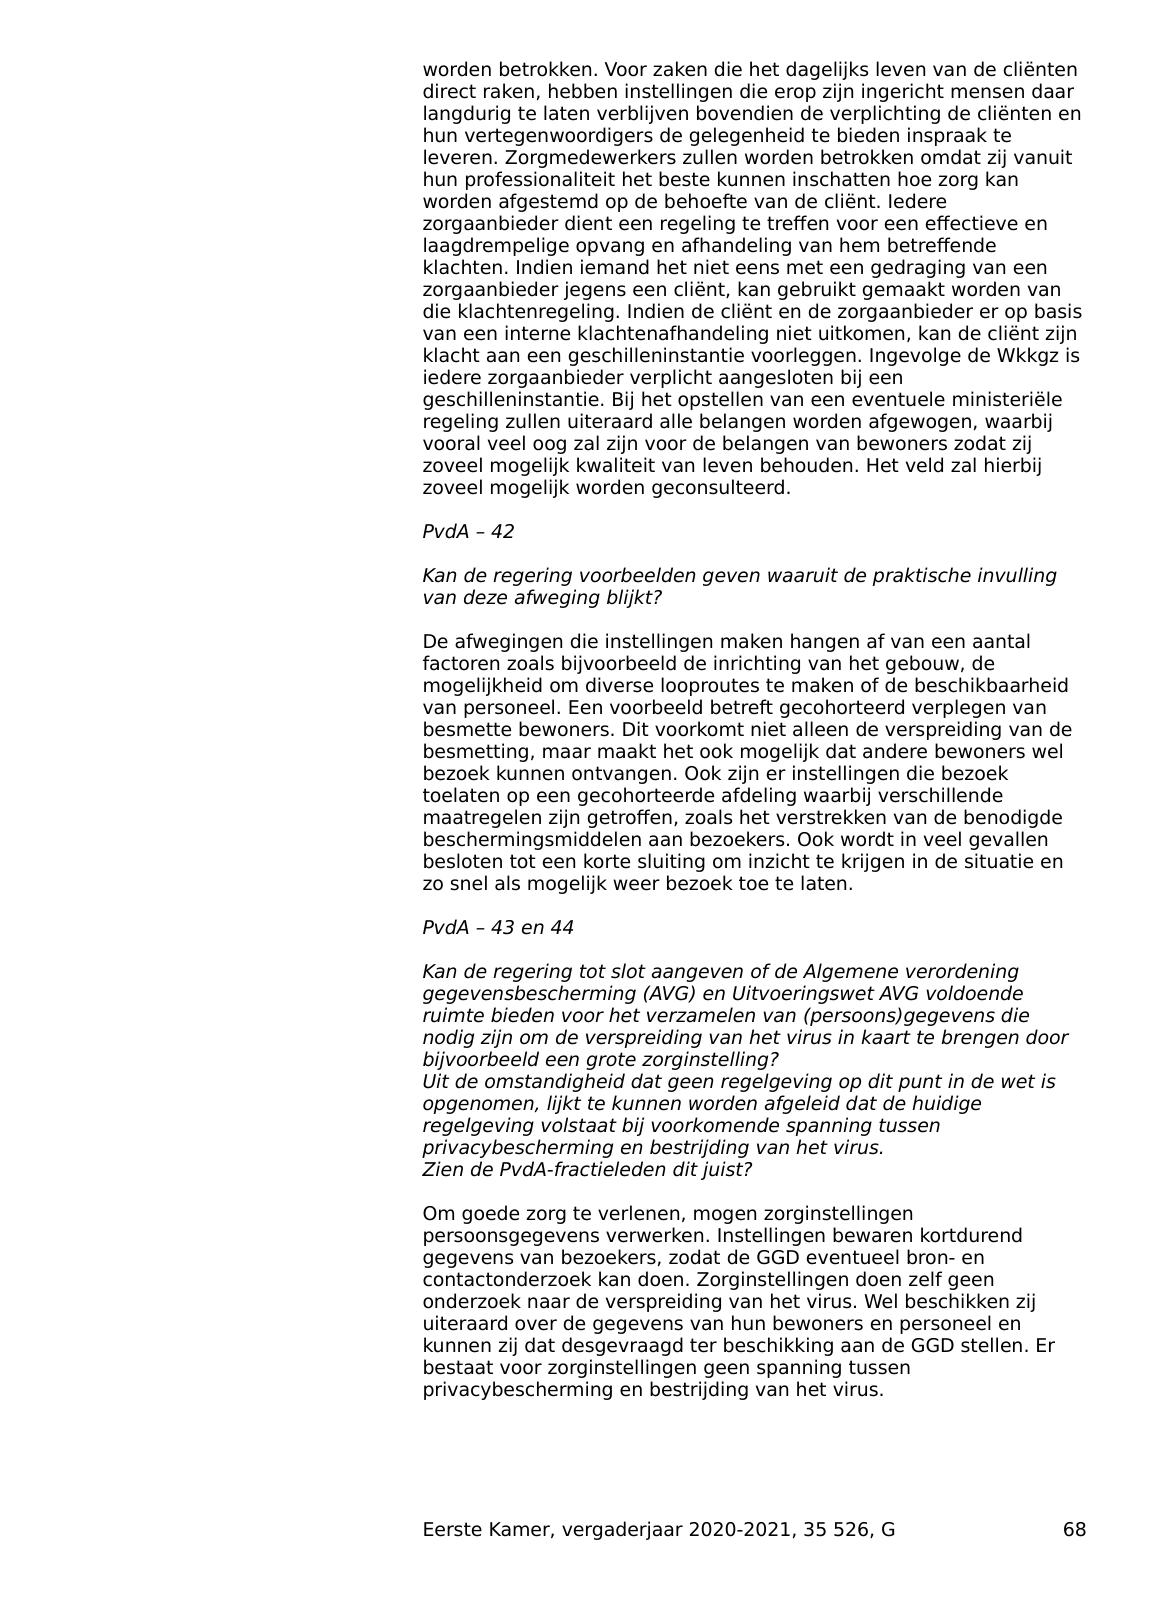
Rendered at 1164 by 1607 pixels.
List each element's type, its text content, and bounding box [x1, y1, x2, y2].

text Kan de regering voorbeelden geven waaruit de praktische invulling van deze afweging blijkt? [422, 565, 1087, 609]
text worden betrokken. Voor zaken die het dagelijks leven van de cliënten direct raken, hebben instellingen die erop zijn ingericht mensen daar langdurig te laten verblijven bovendien de verplichting de cliënten en hun vertegenwoordigers de gelegenheid te bieden inspraak te leveren. Zorgmedewerkers zullen worden betrokken omdat zij vanuit hun professionaliteit het beste kunnen inschatten hoe zorg kan worden afgestemd op de behoefte van de cliënt. Iedere zorgaanbieder dient een regeling te treffen voor een effectieve en laagdrempelige opvang en afhandeling van hem betreffende klachten. Indien iemand het niet eens met een gedraging van een zorgaanbieder jegens een cliënt, kan gebruikt gemaakt worden van die klachtenregeling. Indien de cliënt en de zorgaanbieder er op basis van een interne klachtenafhandeling niet uitkomen, kan de cliënt zijn klacht aan een geschilleninstantie voorleggen. Ingevolge de Wkkgz is iedere zorgaanbieder verplicht aangesloten bij een geschilleninstantie. Bij het opstellen van een eventuele ministeriële regeling zullen uiteraard alle belangen worden afgewogen, waarbij vooral veel oog zal zijn voor de belangen van bewoners zodat zij zoveel mogelijk kwaliteit van leven behouden. Het veld zal hierbij zoveel mogelijk worden geconsulteerd. [422, 59, 1087, 499]
subtitle PvdA – 43 en 44 [422, 917, 1087, 939]
subtitle PvdA – 42 [422, 521, 1087, 543]
text Om goede zorg te verlenen, mogen zorginstellingen persoonsgegevens verwerken. Instellingen bewaren kortdurend gegevens van bezoekers, zodat de GGD eventueel bron- en contactonderzoek kan doen. Zorginstellingen doen zelf geen onderzoek naar de verspreiding van het virus. Wel beschikken zij uiteraard over de gegevens van hun bewoners en personeel en kunnen zij dat desgevraagd ter beschikking aan de GGD stellen. Er bestaat voor zorginstellingen geen spanning tussen privacybescherming en bestrijding van het virus. [422, 1203, 1087, 1401]
text Zien de PvdA-fractieleden dit juist? [422, 1159, 1087, 1181]
text De afwegingen die instellingen maken hangen af van een aantal factoren zoals bijvoorbeeld de inrichting van het gebouw, de mogelijkheid om diverse looproutes te maken of de beschikbaarheid van personeel. Een voorbeeld betreft gecohorteerd verplegen van besmette bewoners. Dit voorkomt niet alleen de verspreiding van de besmetting, maar maakt het ook mogelijk dat andere bewoners wel bezoek kunnen ontvangen. Ook zijn er instellingen die bezoek toelaten op een gecohorteerde afdeling waarbij verschillende maatregelen zijn getroffen, zoals het verstrekken van de benodigde beschermingsmiddelen aan bezoekers. Ook wordt in veel gevallen besloten tot een korte sluiting om inzicht te krijgen in de situatie en zo snel als mogelijk weer bezoek toe te laten. [422, 631, 1087, 895]
text Uit de omstandigheid dat geen regelgeving op dit punt in de wet is opgenomen, lijkt te kunnen worden afgeleid dat de huidige regelgeving volstaat bij voorkomende spanning tussen privacybescherming en bestrijding van het virus. [422, 1071, 1087, 1159]
text Kan de regering tot slot aangeven of de Algemene verordening gegevensbescherming (AVG) en Uitvoeringswet AVG voldoende ruimte bieden voor het verzamelen van (persoons)gegevens die nodig zijn om de verspreiding van het virus in kaart te brengen door bijvoorbeeld een grote zorginstelling? [422, 961, 1087, 1071]
